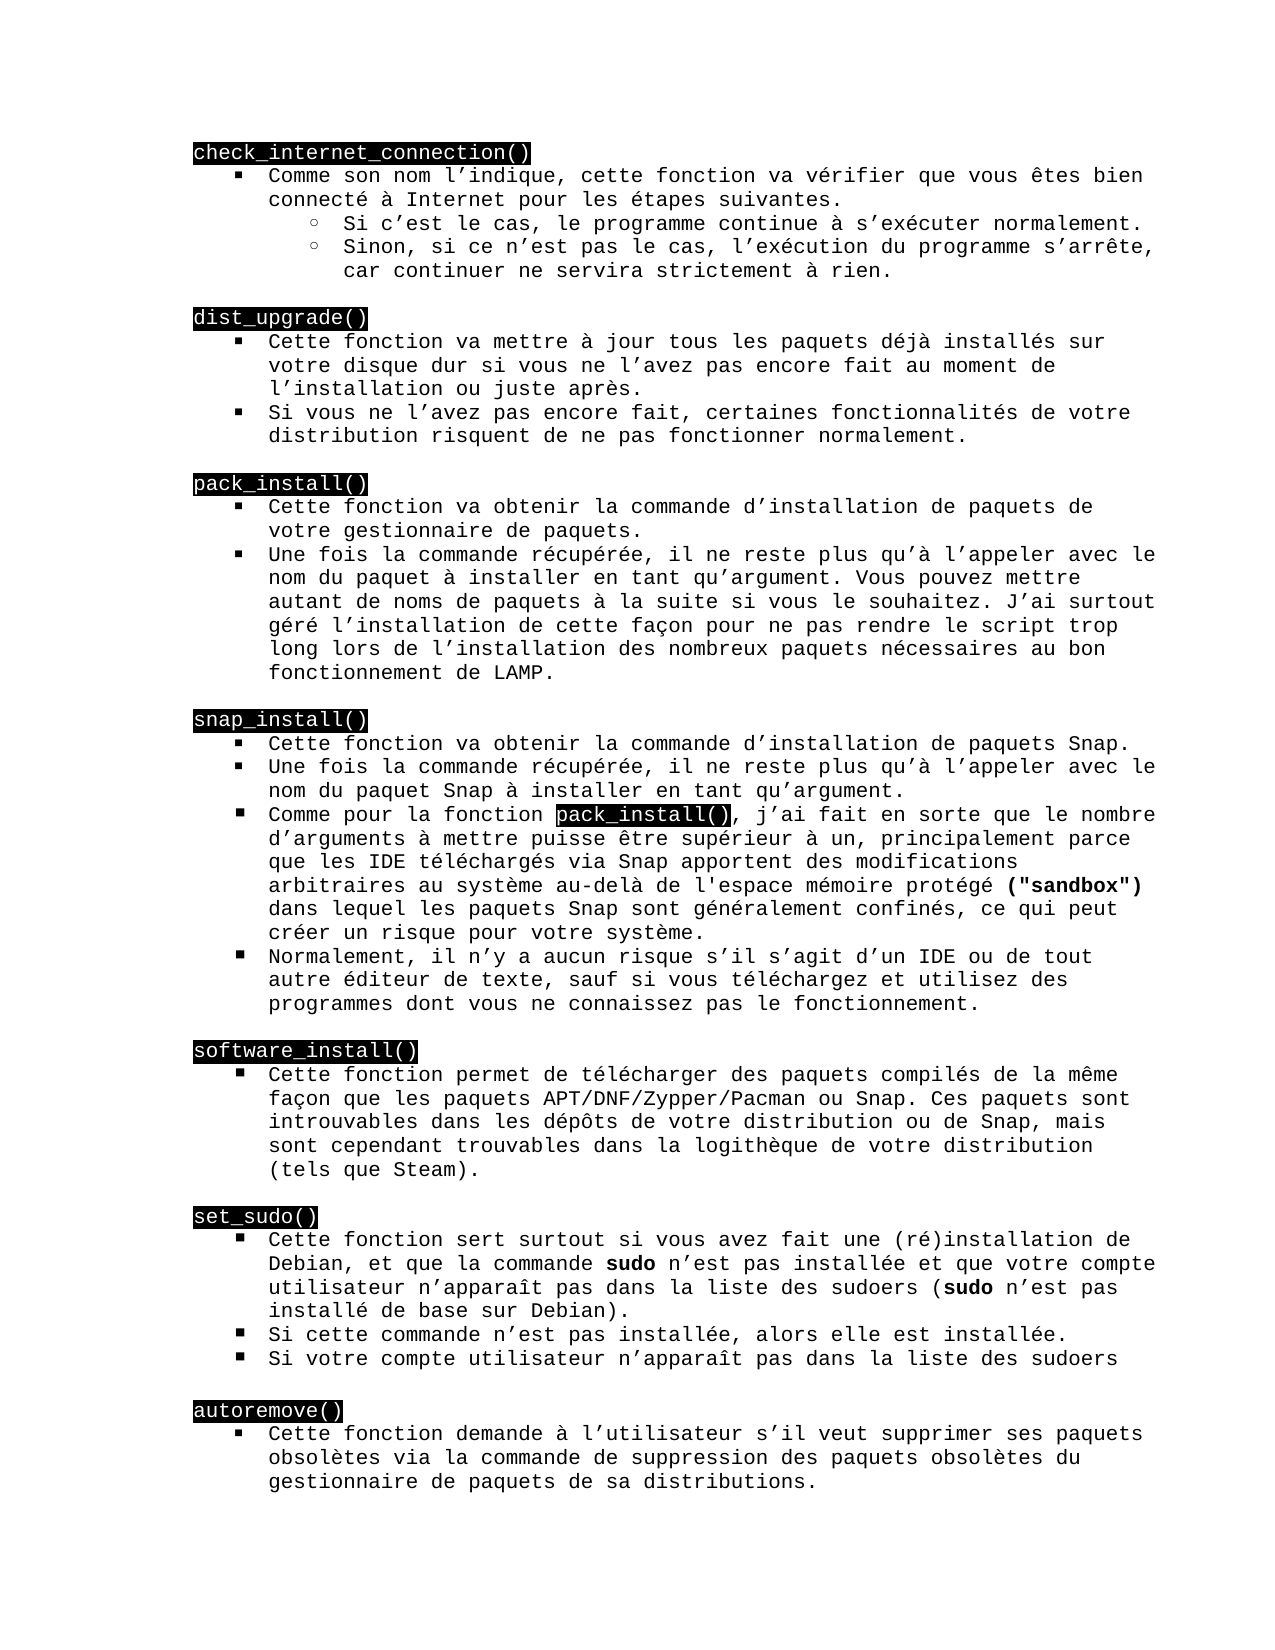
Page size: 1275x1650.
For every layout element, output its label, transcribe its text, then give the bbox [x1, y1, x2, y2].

list Si c’est le cas, le programme continue à s’exécuter normalement. [306, 213, 1157, 236]
list Normalement, il n’y a aucun risque s’il s’agit d’un IDE ou de tout autre éditeur de texte, sauf si vous téléchargez et utilisez des programmes dont vous ne connaissez pas le fonctionnement. [231, 946, 1157, 1017]
list Si votre compte utilisateur n’apparaît pas dans la liste des sudoers [231, 1348, 1157, 1371]
list autoremove() [156, 1400, 1157, 1423]
list Si vous ne l’avez pas encore fait, certaines fonctionnalités de votre distribution risquent de ne pas fonctionner normalement. [231, 402, 1157, 449]
list Comme pour la fonction pack_install(), j’ai fait en sorte que le nombre d’arguments à mettre puisse être supérieur à un, principalement parce que les IDE téléchargés via Snap apportent des modifications arbitraires au système au-delà de l'espace mémoire protégé ("sandbox") dans lequel les paquets Snap sont généralement confinés, ce qui peut créer un risque pour votre système. [231, 804, 1157, 946]
list Cette fonction demande à l’utilisateur s’il veut supprimer ses paquets obsolètes via la commande de suppression des paquets obsolètes du gestionnaire de paquets de sa distributions. [231, 1423, 1157, 1494]
list set_sudo() [156, 1206, 1157, 1229]
list dist_upgrade() [156, 307, 1157, 331]
list Cette fonction permet de télécharger des paquets compilés de la même façon que les paquets APT/DNF/Zypper/Pacman ou Snap. Ces paquets sont introuvables dans les dépôts de votre distribution ou de Snap, mais sont cependant trouvables dans la logithèque de votre distribution (tels que Steam). [231, 1064, 1157, 1182]
list Sinon, si ce n’est pas le cas, l’exécution du programme s’arrête, car continuer ne servira strictement à rien. [306, 236, 1157, 284]
list pack_install() [156, 473, 1157, 496]
list Cette fonction va obtenir la commande d’installation de paquets de votre gestionnaire de paquets. [231, 496, 1157, 544]
list snap_install() [156, 709, 1157, 733]
list Une fois la commande récupérée, il ne reste plus qu’à l’appeler avec le nom du paquet Snap à installer en tant qu’argument. [231, 757, 1157, 804]
list Cette fonction sert surtout si vous avez fait une (ré)installation de Debian, et que la commande sudo n’est pas installée et que votre compte utilisateur n’apparaît pas dans la liste des sudoers (sudo n’est pas installé de base sur Debian). [231, 1229, 1157, 1324]
list Cette fonction va obtenir la commande d’installation de paquets Snap. [231, 733, 1157, 757]
list software_install() [156, 1040, 1157, 1064]
list Si cette commande n’est pas installée, alors elle est installée. [231, 1324, 1157, 1348]
list check_internet_connection() [156, 142, 1157, 165]
list Cette fonction va mettre à jour tous les paquets déjà installés sur votre disque dur si vous ne l’avez pas encore fait au moment de l’installation ou juste après. [231, 331, 1157, 402]
list Comme son nom l’indique, cette fonction va vérifier que vous êtes bien connecté à Internet pour les étapes suivantes. [231, 165, 1157, 213]
list Une fois la commande récupérée, il ne reste plus qu’à l’appeler avec le nom du paquet à installer en tant qu’argument. Vous pouvez mettre autant de noms de paquets à la suite si vous le souhaitez. J’ai surtout géré l’installation de cette façon pour ne pas rendre le script trop long lors de l’installation des nombreux paquets nécessaires au bon fonctionnement de LAMP. [231, 544, 1157, 686]
